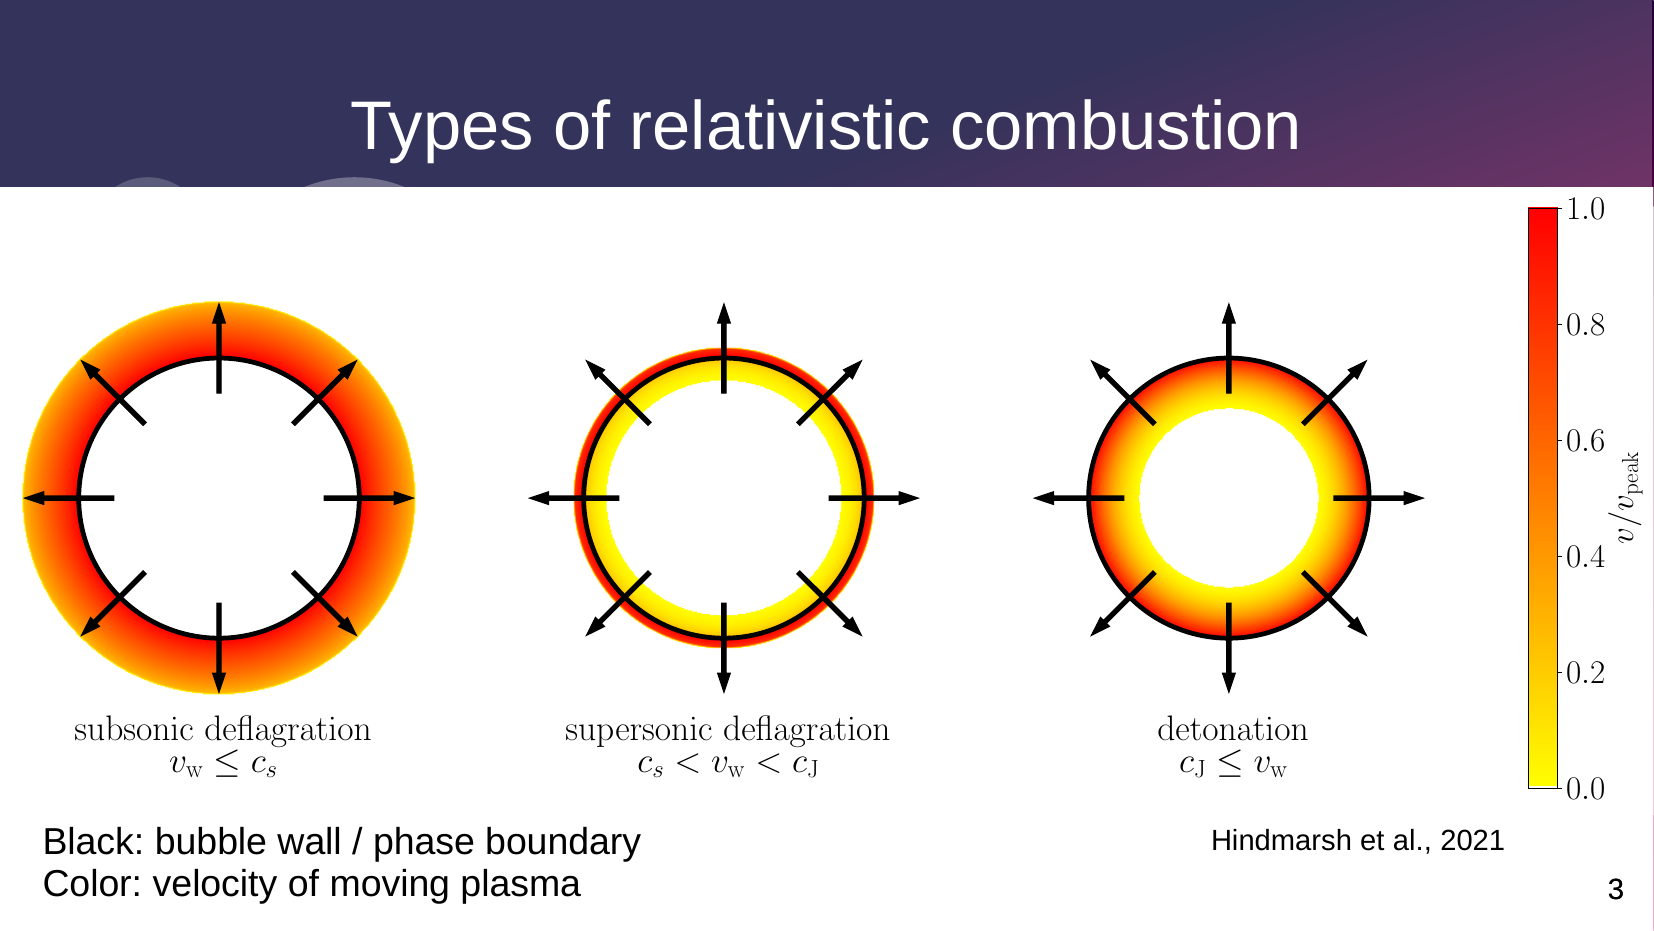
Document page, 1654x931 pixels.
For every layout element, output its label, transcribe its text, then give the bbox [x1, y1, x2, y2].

text_box Black: bubble wall / phase boundary Color: velocity of moving plasma [27, 813, 1500, 913]
picture [0, 187, 1654, 815]
text_box Hindmarsh et al., 2021 [1196, 816, 1620, 874]
title Types of relativistic combustion [88, 44, 1565, 187]
